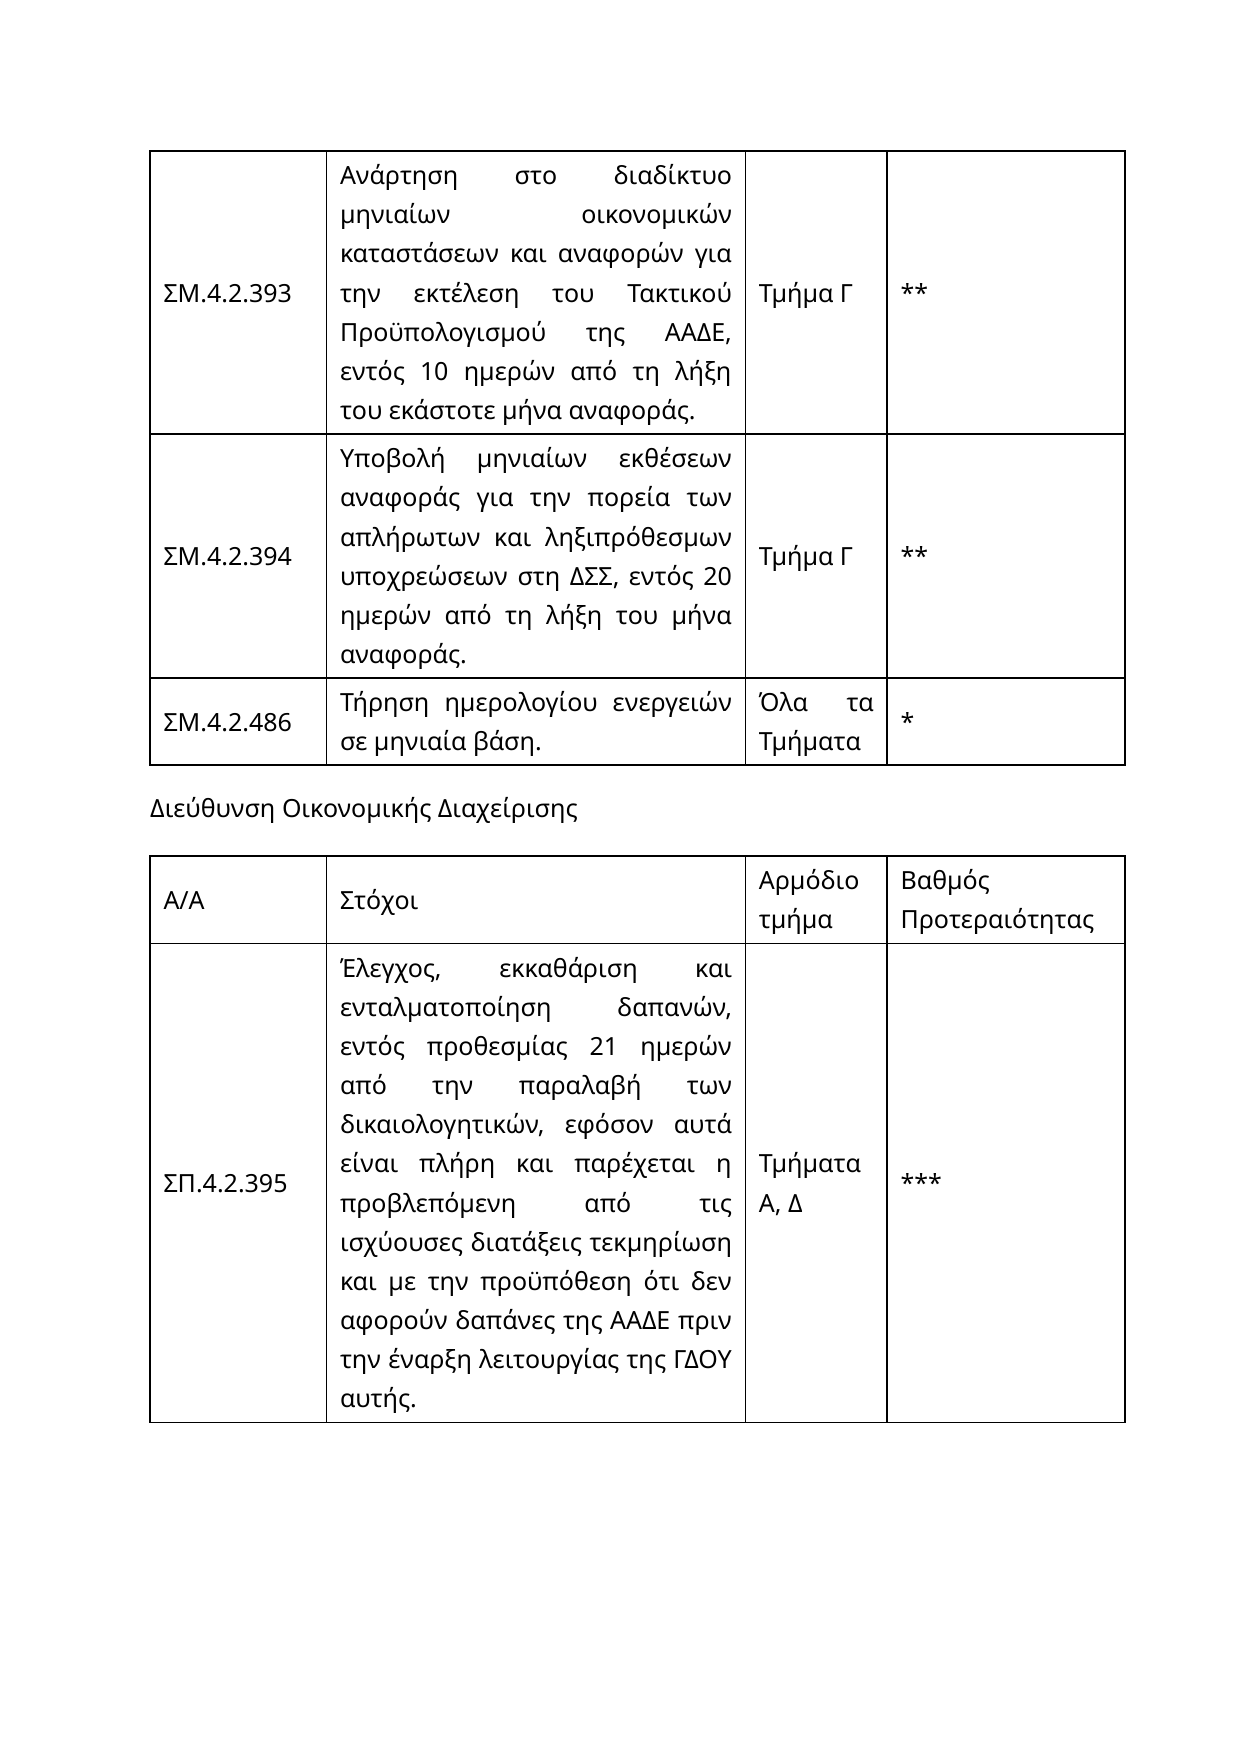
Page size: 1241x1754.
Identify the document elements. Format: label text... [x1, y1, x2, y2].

table_cell Τμήμα Γ [746, 435, 886, 677]
table_cell Τμήμα Γ [746, 152, 886, 433]
table_cell Υποβολή μηνιαίων εκθέσεων αναφοράς για την πορεία των απλήρωτων και ληξιπρόθεσμων υποχρεώσεων στη ΔΣΣ, εντός 20 ημερών από τη λήξη του μήνα αναφοράς. [327, 435, 745, 677]
table_cell ** [888, 435, 1124, 677]
table_cell *** [888, 944, 1124, 1421]
table_cell Όλα τα Τμήματα [746, 679, 886, 764]
table_cell ΣΜ.4.2.394 [151, 435, 326, 677]
table_header Στόχοι [327, 857, 745, 942]
table_cell * [888, 679, 1124, 764]
table_cell Τμήματα Α, Δ [746, 944, 886, 1421]
table_cell Έλεγχος, εκκαθάριση και ενταλματοποίηση δαπανών, εντός προθεσμίας 21 ημερών από την παραλαβή των δικαιολογητικών, εφόσον αυτά είναι πλήρη και παρέχεται η προβλεπόμενη από τις ισχύουσες διατάξεις τεκμηρίωση και με την προϋπόθεση ότι δεν αφορούν δαπάνες της ΑΑΔΕ πριν την έναρξη λειτουργίας της ΓΔΟΥ αυτής. [327, 944, 745, 1421]
table_header Αρμόδιο τμήμα [746, 857, 886, 942]
table_header Α/Α [151, 857, 326, 942]
table_cell Τήρηση ημερολογίου ενεργειών σε μηνιαία βάση. [327, 679, 745, 764]
table_cell ** [888, 152, 1124, 433]
table_cell Ανάρτηση στο διαδίκτυο μηνιαίων οικονομικών καταστάσεων και αναφορών για την εκτέλεση του Τακτικού Προϋπολογισμού της ΑΑΔΕ, εντός 10 ημερών από τη λήξη του εκάστοτε μήνα αναφοράς. [327, 152, 745, 433]
table_cell ΣΜ.4.2.486 [151, 679, 326, 764]
table_cell ΣΠ.4.2.395 [151, 944, 326, 1421]
text Διεύθυνση Οικονομικής Διαχείρισης [150, 791, 1090, 825]
table_cell ΣΜ.4.2.393 [151, 152, 326, 433]
table_header Βαθμός Προτεραιότητας [888, 857, 1124, 942]
